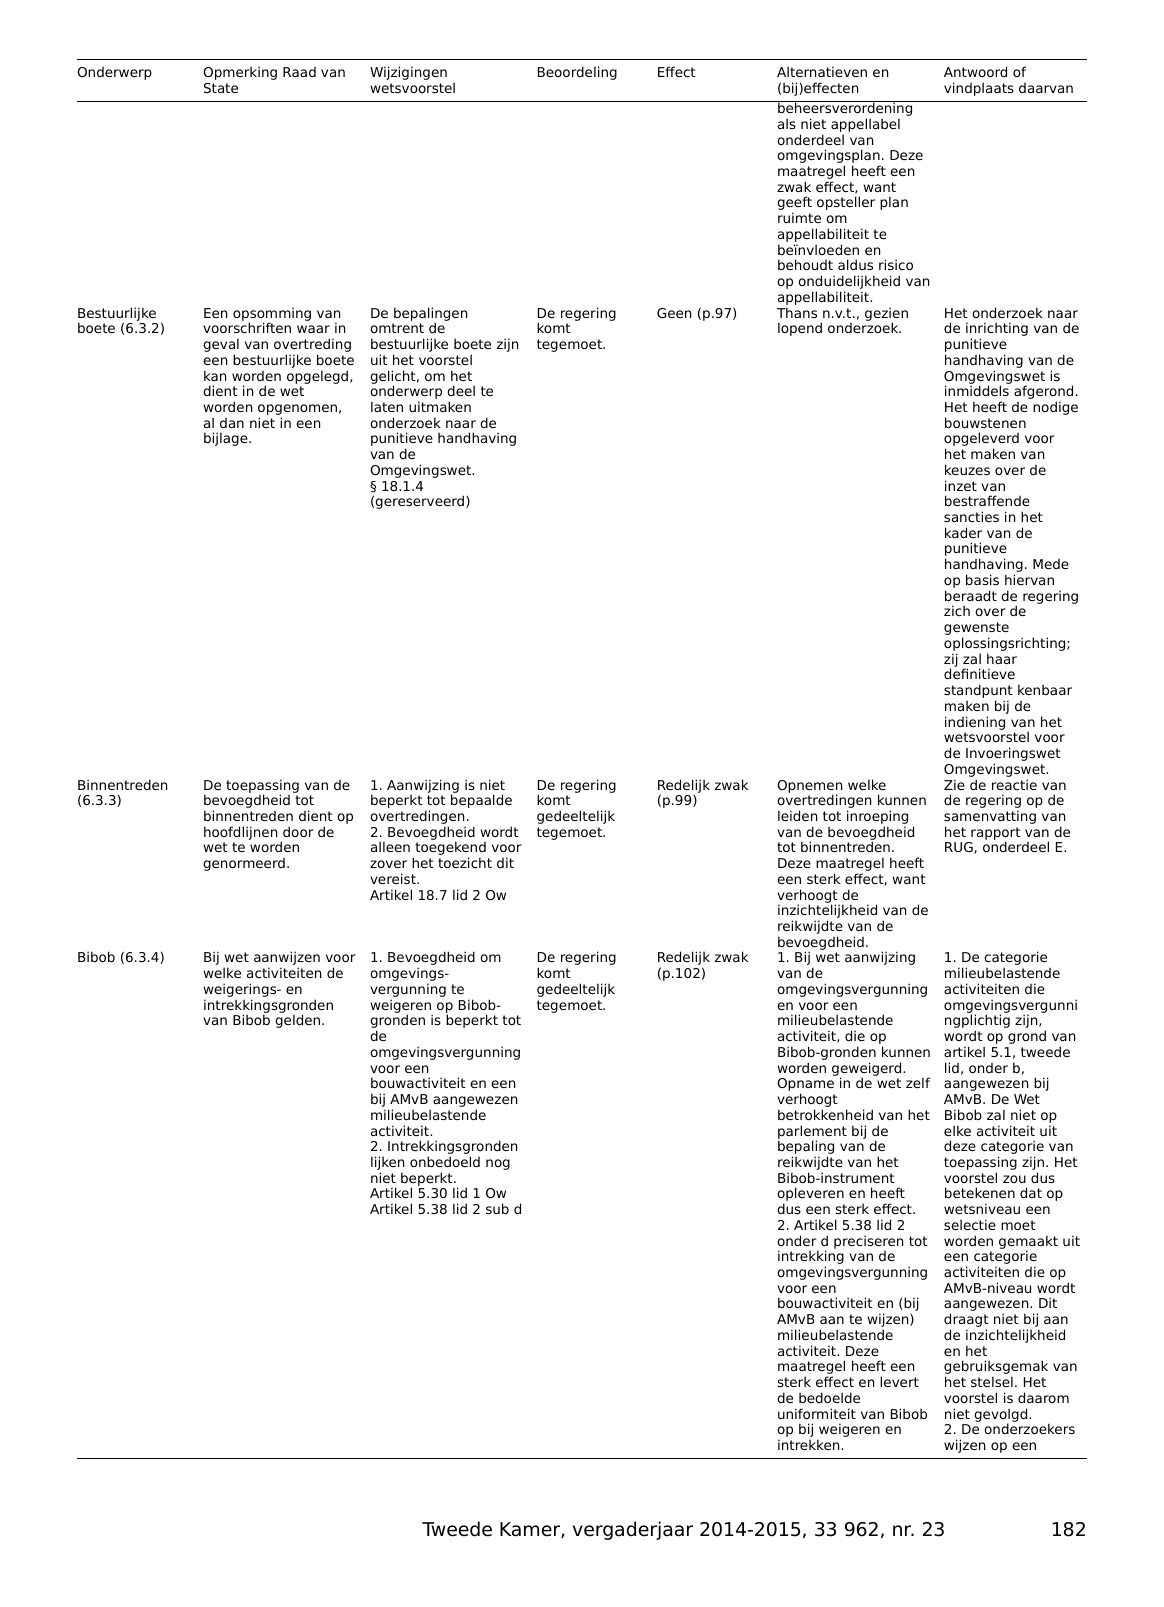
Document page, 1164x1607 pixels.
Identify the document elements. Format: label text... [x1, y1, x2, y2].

table_cell Bibob (6.3.4) [77, 950, 197, 1458]
table_header Alternatieven en (bij)effecten [771, 60, 938, 101]
table_cell Een opsomming van voorschriften waar in geval van overtreding een bestuurlijke boete kan worden opgelegd, dient in de wet worden opgenomen, al dan niet in een bijlage. [197, 305, 364, 777]
table_cell Bestuurlijke boete (6.3.2) [77, 305, 197, 777]
table_cell [364, 102, 531, 305]
table_cell De bepalingen omtrent de bestuurlijke boete zijn uit het voorstel gelicht, om het onderwerp deel te laten uitmaken onderzoek naar de punitieve handhaving van de Omgevingswet. § 18.1.4 (gereserveerd) [364, 305, 531, 777]
table_cell De regering komt gedeeltelijk tegemoet. [531, 777, 651, 950]
table_cell [531, 102, 651, 305]
table_cell 1. Aanwijzing is niet beperkt tot bepaalde overtredingen. 2. Bevoegdheid wordt alleen toegekend voor zover het toezicht dit vereist. Artikel 18.7 lid 2 Ow [364, 777, 531, 950]
table_cell [651, 102, 771, 305]
table_cell Binnentreden (6.3.3) [77, 777, 197, 950]
table_cell 1. Bij wet aanwijzing van de omgevingsvergunningen voor een milieubelastende activiteit, die op Bibob-gronden kunnen worden geweigerd. Opname in de wet zelf verhoogt betrokkenheid van het parlement bij de bepaling van de reikwijdte van het Bibob-instrument opleveren en heeft dus een sterk effect. 2. Artikel 5.38 lid 2 onder d preciseren tot intrekking van de omgevingsvergunning voor een bouwactiviteit en (bij AMvB aan te wijzen) milieubelastende activiteit. Deze maatregel heeft een sterk effect en levert de bedoelde uniformiteit van Bibob op bij weigeren en intrekken. [771, 950, 938, 1458]
table_header Onderwerp [77, 60, 197, 101]
table_header Wijzigingen wetsvoorstel [364, 60, 531, 101]
table_cell [77, 102, 197, 305]
table_cell Redelijk zwak (p.102) [651, 950, 771, 1458]
table_cell Opnemen welke overtredingen kunnen leiden tot inroeping van de bevoegdheid tot binnentreden. Deze maatregel heeft een sterk effect, want verhoogt de inzichtelijkheid van de reikwijdte van de bevoegdheid. [771, 777, 938, 950]
table_cell [938, 102, 1087, 305]
table_cell Zie de reactie van de regering op de samenvatting van het rapport van de RUG, onderdeel E. [938, 777, 1087, 950]
table_cell De toepassing van de bevoegdheid tot binnentreden dient op hoofdlijnen door de wet te worden genormeerd. [197, 777, 364, 950]
table_cell 1. Bevoegdheid om omgevings-vergunning te weigeren op Bibob-gronden is beperkt tot de omgevingsvergunning voor een bouwactiviteit en een bij AMvB aangewezen milieubelastende activiteit. 2. Intrekkingsgronden lijken onbedoeld nog niet beperkt. Artikel 5.30 lid 1 Ow Artikel 5.38 lid 2 sub d [364, 950, 531, 1458]
table_header Antwoord of vindplaats daarvan [938, 60, 1087, 101]
table_cell Thans n.v.t., gezien lopend onderzoek. [771, 305, 938, 777]
table_cell [197, 102, 364, 305]
table_header Effect [651, 60, 771, 101]
table_cell De regering komt tegemoet. [531, 305, 651, 777]
table_cell Bij wet aanwijzen voor welke activiteiten de weigerings- en intrekkingsgronden van Bibob gelden. [197, 950, 364, 1458]
table_cell Het onderzoek naar de inrichting van de punitieve handhaving van de Omgevingswet is inmiddels afgerond. Het heeft de nodige bouwstenen opgeleverd voor het maken van keuzes over de inzet van bestraffende sancties in het kader van de punitieve handhaving. Mede op basis hiervan beraadt de regering zich over de gewenste oplossingsrichting; zij zal haar definitieve standpunt kenbaar maken bij de indiening van het wetsvoorstel voor de Invoeringswet Omgevingswet. [938, 305, 1087, 777]
table_cell Geen (p.97) [651, 305, 771, 777]
table_cell beheersverordening als niet appellabel onderdeel van omgevingsplan. Deze maatregel heeft een zwak effect, want geeft opsteller plan ruimte om appellabiliteit te beïnvloeden en behoudt aldus risico op onduidelijkheid van appellabiliteit. [771, 102, 938, 305]
table_header Beoordeling [531, 60, 651, 101]
table_cell Redelijk zwak (p.99) [651, 777, 771, 950]
table_cell 1. De categorie milieubelastende activiteiten die omgevingsvergunningplichtig zijn, wordt op grond van artikel 5.1, tweede lid, onder b, aangewezen bij AMvB. De Wet Bibob zal niet op elke activiteit uit deze categorie van toepassing zijn. Het voorstel zou dus betekenen dat op wetsniveau een selectie moet worden gemaakt uit een categorie activiteiten die op AMvB-niveau wordt aangewezen. Dit draagt niet bij aan de inzichtelijkheid en het gebruiksgemak van het stelsel. Het voorstel is daarom niet gevolgd. 2. De onderzoekers wijzen op een [938, 950, 1087, 1458]
table_cell De regering komt gedeeltelijk tegemoet. [531, 950, 651, 1458]
table_header Opmerking Raad van State [197, 60, 364, 101]
